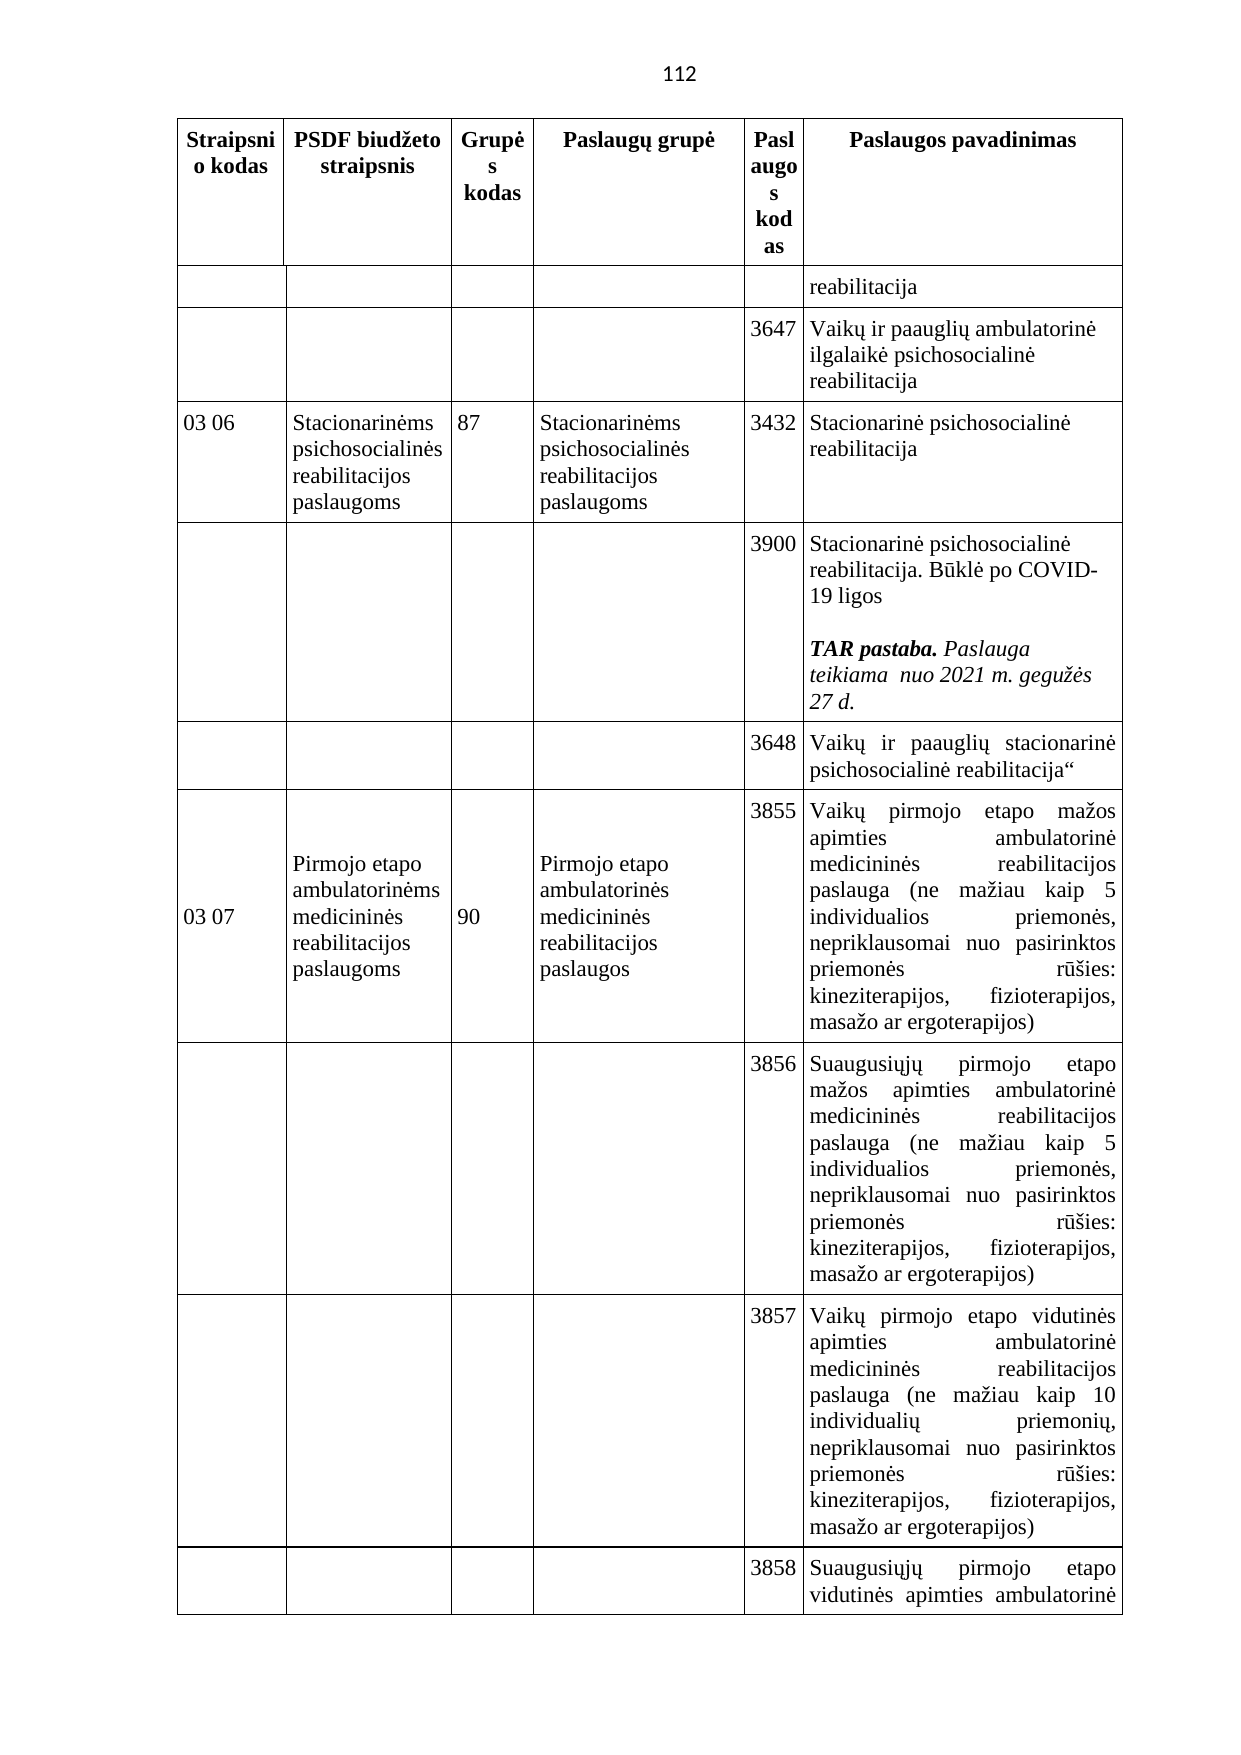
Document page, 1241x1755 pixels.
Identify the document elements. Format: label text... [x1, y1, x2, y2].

table_cell reabilitacija [804, 266, 1122, 307]
table_cell [178, 722, 286, 789]
table_cell [178, 1548, 286, 1614]
table_cell Suaugusiųjų pirmojo etapo mažos apimties ambulatorinė medicininės reabilitacijos paslauga (ne mažiau kaip 5 individualios priemonės, nepriklausomai nuo pasirinktos priemonės rūšies: kineziterapijos, fizioterapijos, masažo ar ergoterapijos) [804, 1043, 1122, 1294]
table_cell [534, 722, 744, 789]
table_cell 3648 [745, 722, 803, 789]
table_cell [178, 266, 286, 307]
table_cell [178, 1043, 286, 1294]
table_cell 3857 [745, 1295, 803, 1546]
table_cell Stacionarinėms psichosocialinės reabilitacijos paslaugoms [287, 402, 451, 522]
table_header Paslaugos kodas [745, 119, 803, 265]
table_cell Vaikų ir paauglių ambulatorinė ilgalaikė psichosocialinė reabilitacija [804, 308, 1122, 401]
table_cell 3855 [745, 790, 803, 1042]
table_cell Vaikų pirmojo etapo mažos apimties ambulatorinė medicininės reabilitacijos paslauga (ne mažiau kaip 5 individualios priemonės, nepriklausomai nuo pasirinktos priemonės rūšies: kineziterapijos, fizioterapijos, masažo ar ergoterapijos) [804, 790, 1122, 1042]
table_cell [287, 1295, 451, 1546]
table_cell Stacionarinė psichosocialinė reabilitacija. Būklė po COVID-19 ligos TAR pastaba. Paslauga teikiama nuo 2021 m. gegužės 27 d. [804, 523, 1122, 721]
table_cell [178, 1295, 286, 1546]
table_cell [452, 722, 533, 789]
table_cell Suaugusiųjų pirmojo etapo vidutinės apimties ambulatorinė [804, 1548, 1122, 1614]
table_cell [452, 1295, 533, 1546]
table_cell [287, 1043, 451, 1294]
table_cell 3647 [745, 308, 803, 401]
table_cell [452, 266, 533, 307]
table_cell [178, 308, 286, 401]
table_cell [287, 308, 451, 401]
table_cell [534, 266, 744, 307]
table_cell 03 07 [178, 790, 286, 1042]
table_cell Stacionarinėms psichosocialinės reabilitacijos paslaugoms [534, 402, 744, 522]
table_cell [452, 308, 533, 401]
table_cell [534, 1295, 744, 1546]
table_cell 90 [452, 790, 533, 1042]
table_cell [287, 266, 451, 307]
table_header Grupės kodas [452, 119, 533, 265]
table_cell [452, 1548, 533, 1614]
table_cell Vaikų ir paauglių stacionarinė psichosocialinė reabilitacija“ [804, 722, 1122, 789]
table_header Straipsnio kodas [178, 119, 283, 265]
table_cell [534, 308, 744, 401]
table_cell 87 [452, 402, 533, 522]
table_cell 3856 [745, 1043, 803, 1294]
table_cell [452, 523, 533, 721]
table_cell 3858 [745, 1548, 803, 1614]
table_cell 03 06 [178, 402, 286, 522]
table_cell [534, 1043, 744, 1294]
table_cell Vaikų pirmojo etapo vidutinės apimties ambulatorinė medicininės reabilitacijos paslauga (ne mažiau kaip 10 individualių priemonių, nepriklausomai nuo pasirinktos priemonės rūšies: kineziterapijos, fizioterapijos, masažo ar ergoterapijos) [804, 1295, 1122, 1546]
table_cell [287, 722, 451, 789]
table_cell [452, 1043, 533, 1294]
table_cell 3900 [745, 523, 803, 721]
table_cell Pirmojo etapo ambulatorinėms medicininės reabilitacijos paslaugoms [287, 790, 451, 1042]
table_cell [745, 266, 803, 307]
table_cell [178, 523, 286, 721]
table_cell [534, 1548, 744, 1614]
table_cell [534, 523, 744, 721]
table_cell 3432 [745, 402, 803, 522]
table_header PSDF biudžeto straipsnis [284, 119, 451, 265]
table_cell Stacionarinė psichosocialinė reabilitacija [804, 402, 1122, 522]
table_header Paslaugų grupė [534, 119, 744, 265]
table_header Paslaugos pavadinimas [804, 119, 1122, 265]
table_cell [287, 1548, 451, 1614]
table_cell [287, 523, 451, 721]
table_cell Pirmojo etapo ambulatorinės medicininės reabilitacijos paslaugos [534, 790, 744, 1042]
